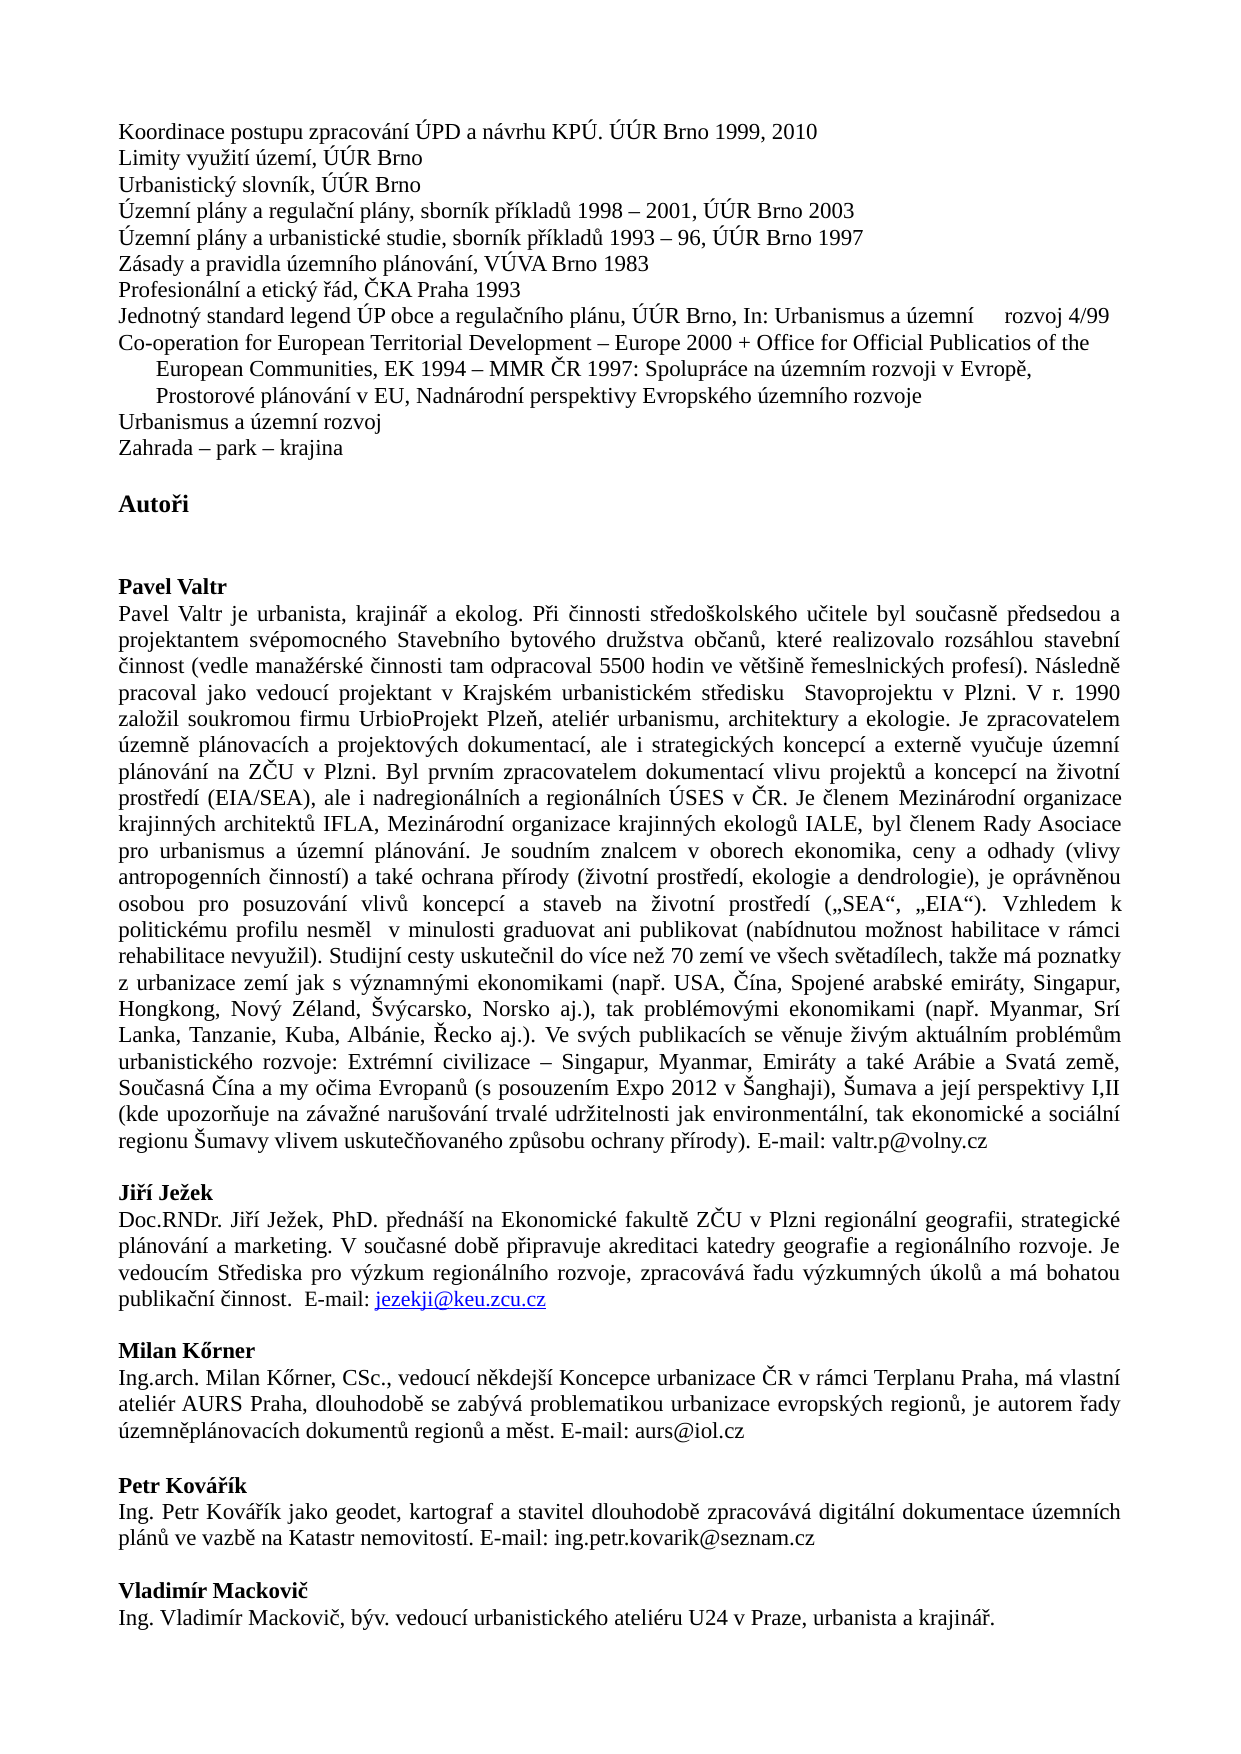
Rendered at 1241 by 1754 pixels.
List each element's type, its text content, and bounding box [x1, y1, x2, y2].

list Zahrada – park – krajina [118, 434, 1122, 461]
text Ing.arch. Milan Kőrner, CSc., vedoucí někdejší Koncepce urbanizace ČR v rámci Terplanu Praha, má vlastní ateliér AURS Praha, dlouhodobě se zabývá problematikou urbanizace evropských regionů, je autorem řady územněplánovacích dokumentů regionů a měst. E-mail: aurs@iol.cz [118, 1364, 1122, 1443]
list Limity využití území, ÚÚR Brno [118, 144, 1122, 171]
text Ing. Petr Kovářík jako geodet, kartograf a stavitel dlouhodobě zpracovává digitální dokumentace územních plánů ve vazbě na Katastr nemovitostí. E-mail: ing.petr.kovarik@seznam.cz [118, 1498, 1122, 1551]
text Milan Kőrner [118, 1338, 1122, 1364]
text Pavel Valtr je urbanista, krajinář a ekolog. Při činnosti středoškolského učitele byl současně předsedou a projektantem svépomocného Stavebního bytového družstva občanů, které realizovalo rozsáhlou stavební činnost (vedle manažérské činnosti tam odpracoval 5500 hodin ve většině řemeslnických profesí). Následně pracoval jako vedoucí projektant v Krajském urbanistickém středisku Stavoprojektu v Plzni. V r. 1990 založil soukromou firmu UrbioProjekt Plzeň, ateliér urbanismu, architektury a ekologie. Je zpracovatelem územně plánovacích a projektových dokumentací, ale i strategických koncepcí a externě vyučuje územní plánování na ZČU v Plzni. Byl prvním zpracovatelem dokumentací vlivu projektů a koncepcí na životní prostředí (EIA/SEA), ale i nadregionálních a regionálních ÚSES v ČR. Je členem Mezinárodní organizace krajinných architektů IFLA, Mezinárodní organizace krajinných ekologů IALE, byl členem Rady Asociace pro urbanismus a územní plánování. Je soudním znalcem v oborech ekonomika, ceny a odhady (vlivy antropogenních činností) a také ochrana přírody (životní prostředí, ekologie a dendrologie), je oprávněnou osobou pro posuzování vlivů koncepcí a staveb na životní prostředí („SEA“, „EIA“). Vzhledem k politickému profilu nesměl v minulosti graduovat ani publikovat (nabídnutou možnost habilitace v rámci rehabilitace nevyužil). Studijní cesty uskutečnil do více než 70 zemí ve všech světadílech, takže má poznatky z urbanizace zemí jak s významnými ekonomikami (např. USA, Čína, Spojené arabské emiráty, Singapur, Hongkong, Nový Zéland, Švýcarsko, Norsko aj.), tak problémovými ekonomikami (např. Myanmar, Srí Lanka, Tanzanie, Kuba, Albánie, Řecko aj.). Ve svých publikacích se věnuje živým aktuálním problémům urbanistického rozvoje: Extrémní civilizace – Singapur, Myanmar, Emiráty a také Arábie a Svatá země, Současná Čína a my očima Evropanů (s posouzením Expo 2012 v Šanghaji), Šumava a její perspektivy I,II (kde upozorňuje na závažné narušování trvalé udržitelnosti jak environmentální, tak ekonomické a sociální regionu Šumavy vlivem uskutečňovaného způsobu ochrany přírody). E-mail: valtr.p@volny.cz [118, 600, 1122, 1153]
list Jednotný standard legend ÚP obce a regulačního plánu, ÚÚR Brno, In: Urbanismus a územní rozvoj 4/99 [118, 303, 1122, 329]
list Územní plány a regulační plány, sborník příkladů 1998 – 2001, ÚÚR Brno 2003 [118, 197, 1122, 223]
text Petr Kovářík [118, 1472, 1122, 1498]
list Koordinace postupu zpracování ÚPD a návrhu KPÚ. ÚÚR Brno 1999, 2010 [118, 118, 1122, 144]
text Vladimír Mackovič [118, 1577, 1122, 1603]
text Autoři [118, 489, 1122, 518]
list Profesionální a etický řád, ČKA Praha 1993 [118, 276, 1122, 303]
list Zásady a pravidla územního plánování, VÚVA Brno 1983 [118, 250, 1122, 276]
text Jiří Ježek [118, 1179, 1122, 1206]
list Urbanistický slovník, ÚÚR Brno [118, 171, 1122, 197]
text Pavel Valtr [118, 573, 1122, 600]
text Doc.RNDr. Jiří Ježek, PhD. přednáší na Ekonomické fakultě ZČU v Plzni regionální geografii, strategické plánování a marketing. V současné době připravuje akreditaci katedry geografie a regionálního rozvoje. Je vedoucím Střediska pro výzkum regionálního rozvoje, zpracovává řadu výzkumných úkolů a má bohatou publikační činnost. E-mail: jezekji@keu.zcu.cz [118, 1206, 1122, 1311]
list Co-operation for European Territorial Development – Europe 2000 + Office for Official Publicatios of the European Communities, EK 1994 – MMR ČR 1997: Spolupráce na územním rozvoji v Evropě, Prostorové plánování v EU, Nadnárodní perspektivy Evropského územního rozvoje [118, 329, 1122, 408]
list Urbanismus a územní rozvoj [118, 408, 1122, 434]
text Ing. Vladimír Mackovič, býv. vedoucí urbanistického ateliéru U24 v Praze, urbanista a krajinář. [118, 1603, 1122, 1630]
list Územní plány a urbanistické studie, sborník příkladů 1993 – 96, ÚÚR Brno 1997 [118, 223, 1122, 250]
